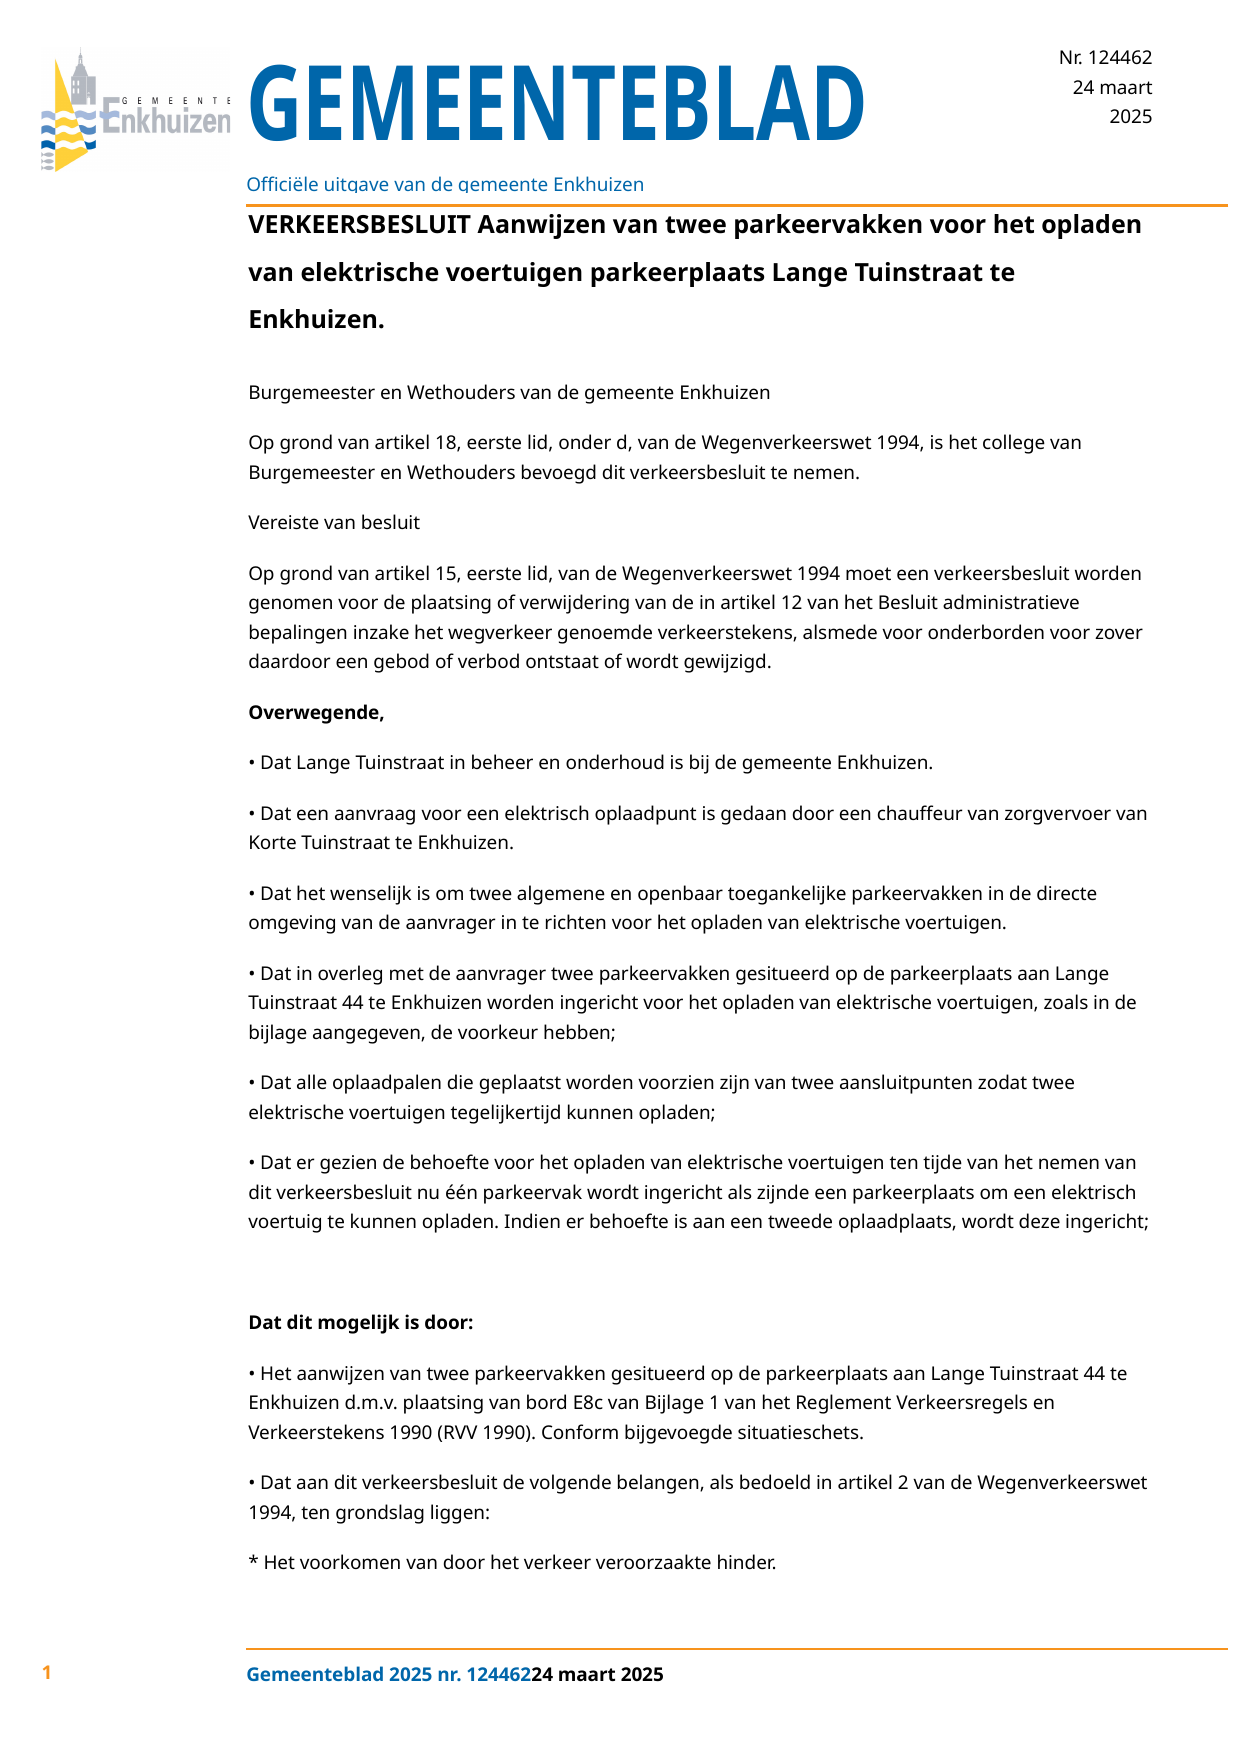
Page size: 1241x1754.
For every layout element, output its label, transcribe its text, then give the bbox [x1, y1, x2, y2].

text Op grond van artikel 15, eerste lid, van de Wegenverkeerswet 1994 moet een verkeersbesluit worden genomen voor de plaatsing of verwijdering van de in artikel 12 van het Besluit administratieve bepalingen inzake het wegverkeer genoemde verkeerstekens, alsmede voor onderborden voor zover daardoor een gebod of verbod ontstaat of wordt gewijzigd. [248, 560, 1152, 674]
picture [41, 47, 231, 172]
text Op grond van artikel 18, eerste lid, onder d, van de Wegenverkeerswet 1994, is het college van Burgemeester en Wethouders bevoegd dit verkeersbesluit te nemen. [248, 429, 1152, 485]
text • Dat Lange Tuinstraat in beheer en onderhoud is bij de gemeente Enkhuizen. [248, 749, 1152, 775]
text • Dat een aanvraag voor een elektrisch oplaadpunt is gedaan door een chauffeur van zorgvervoer van Korte Tuinstraat te Enkhuizen. [248, 800, 1152, 855]
text VERKEERSBESLUIT Aanwijzen van twee parkeervakken voor het opladen van elektrische voertuigen parkeerplaats Lange Tuinstraat te Enkhuizen. [248, 207, 1152, 336]
text • Dat het wenselijk is om twee algemene en openbaar toegankelijke parkeervakken in de directe omgeving van de aanvrager in te richten voor het opladen van elektrische voertuigen. [248, 880, 1152, 935]
text Overwegende, [248, 699, 1152, 725]
text * Het voorkomen van door het verkeer veroorzaakte hinder. [248, 1549, 1152, 1575]
text Burgemeester en Wethouders van de gemeente Enkhuizen [248, 379, 1152, 405]
text • Dat er gezien de behoefte voor het opladen van elektrische voertuigen ten tijde van het nemen van dit verkeersbesluit nu één parkeervak wordt ingericht als zijnde een parkeerplaats om een elektrisch voertuig te kunnen opladen. Indien er behoefte is aan een tweede oplaadplaats, wordt deze ingericht; [248, 1149, 1152, 1234]
text • Dat in overleg met de aanvrager twee parkeervakken gesitueerd op de parkeerplaats aan Lange Tuinstraat 44 te Enkhuizen worden ingericht voor het opladen van elektrische voertuigen, zoals in de bijlage aangegeven, de voorkeur hebben; [248, 960, 1152, 1045]
text • Dat aan dit verkeersbesluit de volgende belangen, als bedoeld in artikel 2 van de Wegenverkeerswet 1994, ten grondslag liggen: [248, 1469, 1152, 1525]
text • Het aanwijzen van twee parkeervakken gesitueerd op de parkeerplaats aan Lange Tuinstraat 44 te Enkhuizen d.m.v. plaatsing van bord E8c van Bijlage 1 van het Reglement Verkeersregels en Verkeerstekens 1990 (RVV 1990). Conform bijgevoegde situatieschets. [248, 1360, 1152, 1445]
text Dat dit mogelijk is door: [248, 1309, 1152, 1335]
text Vereiste van besluit [248, 509, 1152, 535]
text • Dat alle oplaadpalen die geplaatst worden voorzien zijn van twee aansluitpunten zodat twee elektrische voertuigen tegelijkertijd kunnen opladen; [248, 1069, 1152, 1125]
